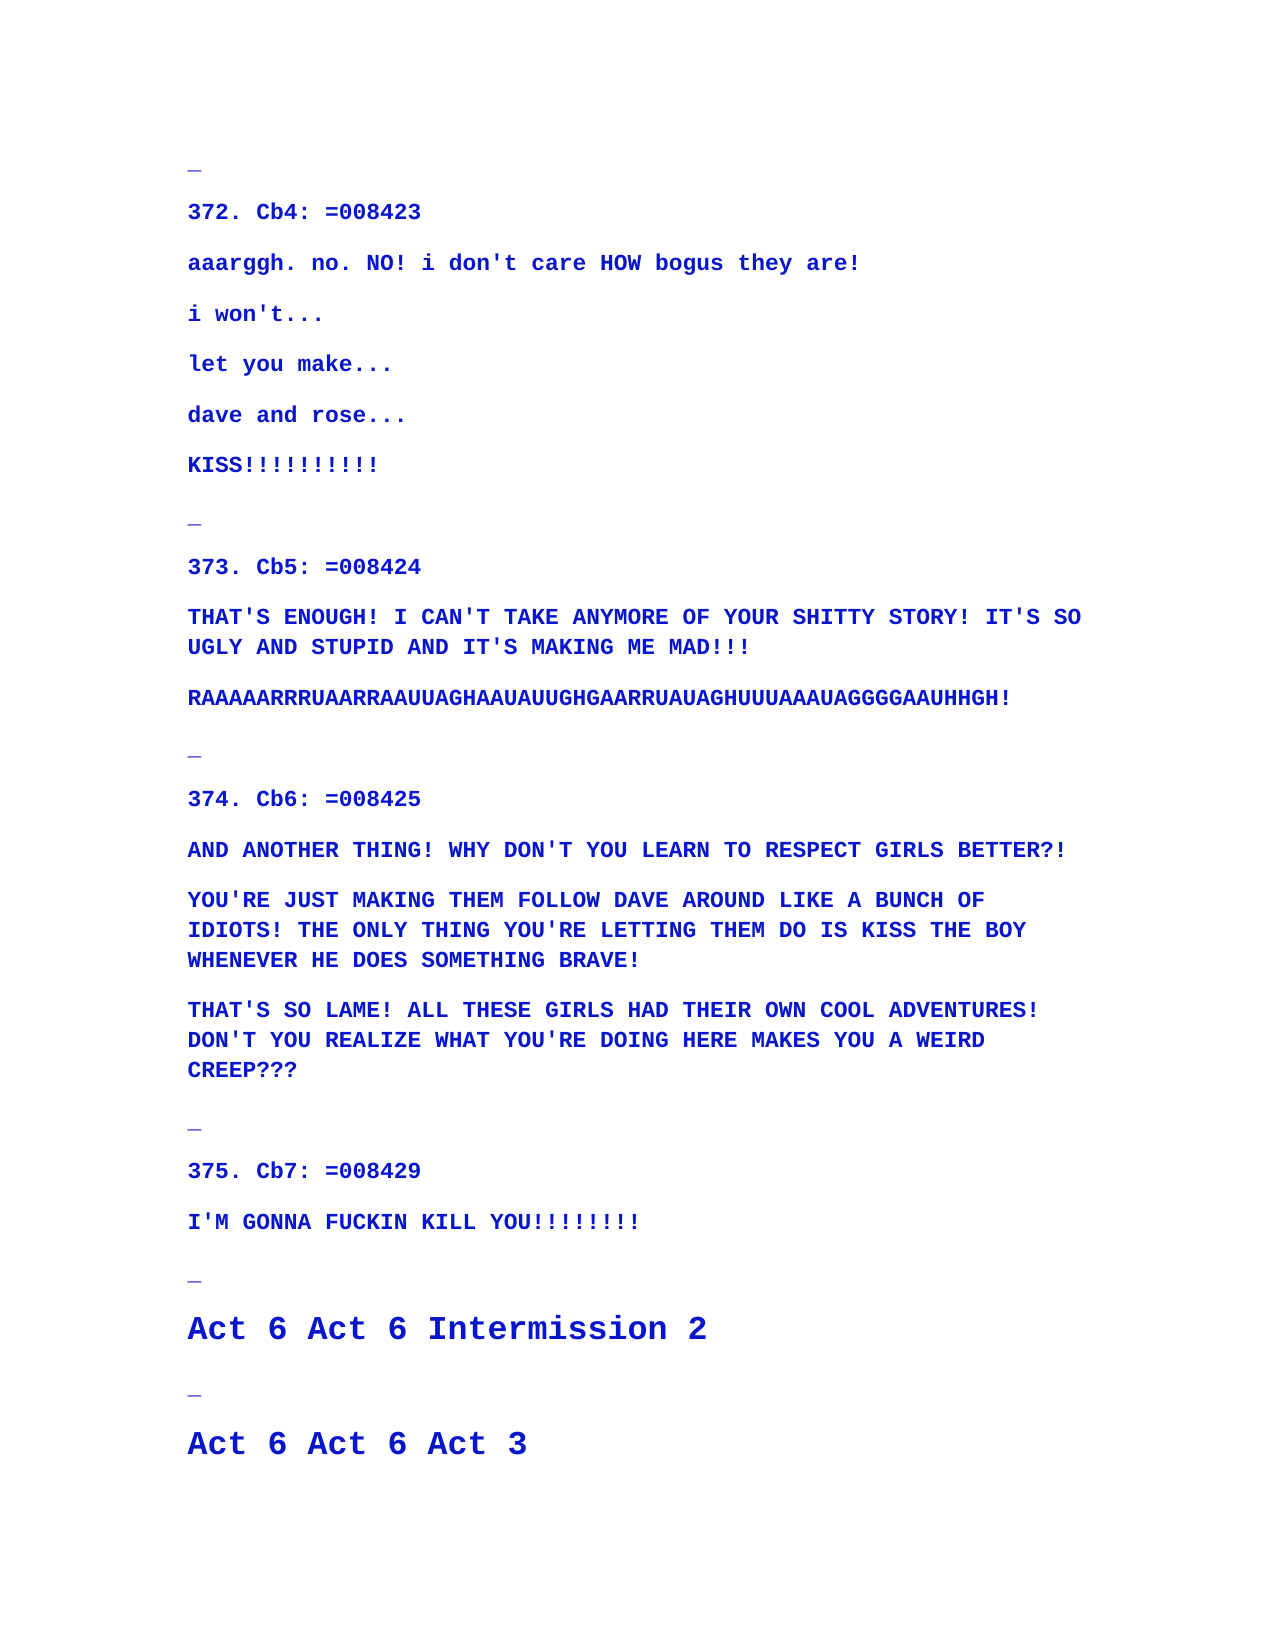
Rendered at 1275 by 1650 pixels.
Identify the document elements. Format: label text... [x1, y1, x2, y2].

text _ [187, 1109, 1087, 1135]
text aaarggh. no. NO! i don't care HOW bogus they are! [187, 251, 1087, 277]
text i won't... [187, 302, 1087, 328]
text THAT'S SO LAME! ALL THESE GIRLS HAD THEIR OWN COOL ADVENTURES! DON'T YOU REALIZE WHAT YOU'RE DOING HERE MAKES YOU A WEIRD CREEP??? [187, 999, 1087, 1084]
text let you make... [187, 352, 1087, 378]
text dave and rose... [187, 403, 1087, 429]
text RAAAAARRRUAARRAAUUAGHAAUAUUGHGAARRUAUAGHUUUAAAUAGGGGAAUHHGH! [187, 686, 1087, 712]
text 372. Cb4: =008423 [187, 201, 1087, 227]
text _ [187, 737, 1087, 763]
text 374. Cb6: =008425 [187, 787, 1087, 813]
text Act 6 Act 6 Intermission 2 [187, 1311, 1087, 1349]
text Act 6 Act 6 Act 3 [187, 1426, 1087, 1464]
text AND ANOTHER THING! WHY DON'T YOU LEARN TO RESPECT GIRLS BETTER?! [187, 838, 1087, 864]
text I'M GONNA FUCKIN KILL YOU!!!!!!!! [187, 1210, 1087, 1236]
text 375. Cb7: =008429 [187, 1159, 1087, 1186]
text KISS!!!!!!!!!! [187, 454, 1087, 480]
text _ [187, 1261, 1087, 1287]
text _ [187, 1376, 1087, 1402]
text _ [187, 504, 1087, 530]
text YOU'RE JUST MAKING THEM FOLLOW DAVE AROUND LIKE A BUNCH OF IDIOTS! THE ONLY THING YOU'RE LETTING THEM DO IS KISS THE BOY WHENEVER HE DOES SOMETHING BRAVE! [187, 888, 1087, 974]
text THAT'S ENOUGH! I CAN'T TAKE ANYMORE OF YOUR SHITTY STORY! IT'S SO UGLY AND STUPID AND IT'S MAKING ME MAD!!! [187, 606, 1087, 661]
text 373. Cb5: =008424 [187, 555, 1087, 581]
text _ [187, 150, 1087, 176]
